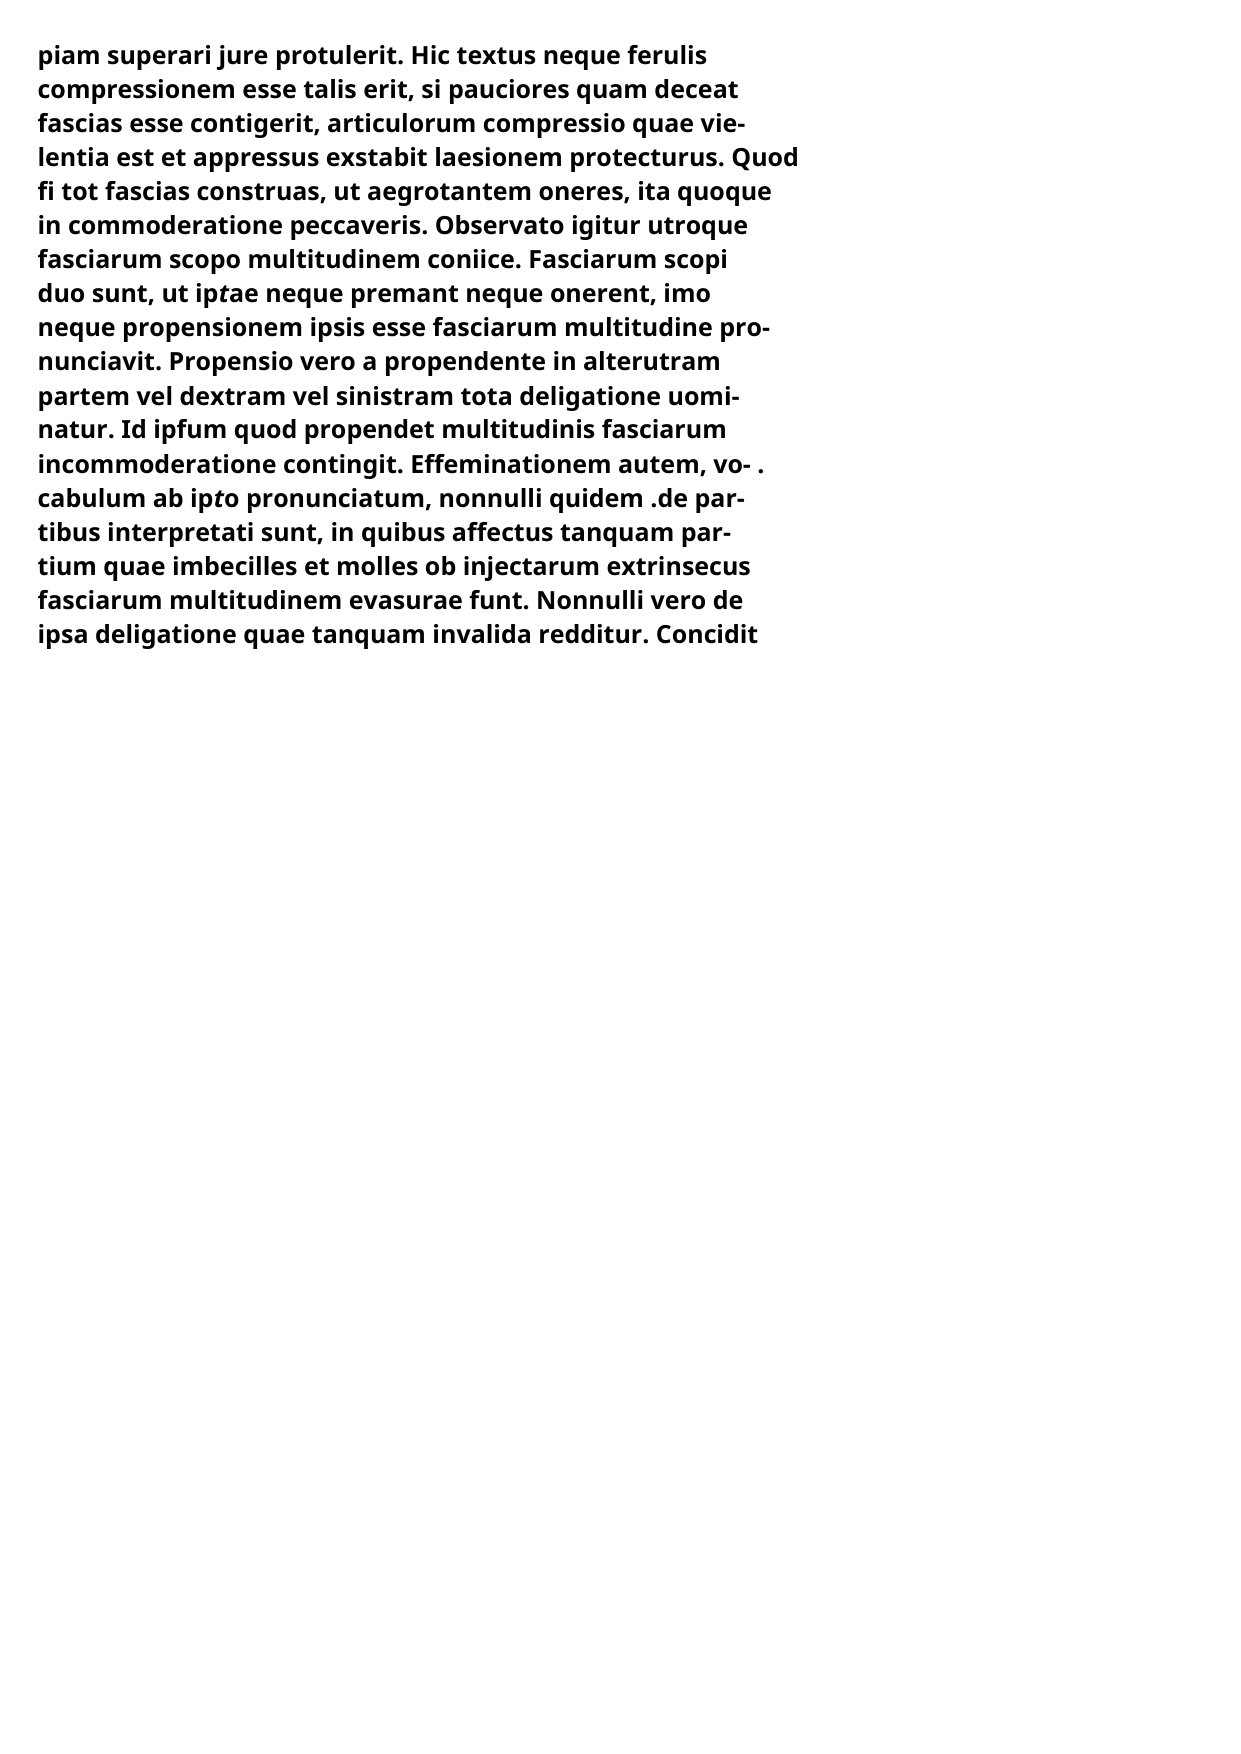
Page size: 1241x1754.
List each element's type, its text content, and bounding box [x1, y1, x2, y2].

text piam superari jure protulerit. Hic textus neque ferulis compressionem esse talis erit, si pauciores quam deceat fascias esse contigerit, articulorum compressio quae vie- lentia est et appressus exstabit laesionem protecturus. Quod fi tot fascias construas, ut aegrotantem oneres, ita quoque in commoderatione peccaveris. Observato igitur utroque fasciarum scopo multitudinem coniice. Fasciarum scopi duo sunt, ut iptae neque premant neque onerent, imo neque propensionem ipsis esse fasciarum multitudine pro- nunciavit. Propensio vero a propendente in alterutram partem vel dextram vel sinistram tota deligatione uomi- natur. Id ipfum quod propendet multitudinis fasciarum incommoderatione contingit. Effeminationem autem, vo- . cabulum ab ipto pronunciatum, nonnulli quidem .de par- tibus interpretati sunt, in quibus affectus tanquam par- tium quae imbecilles et molles ob injectarum extrinsecus fasciarum multitudinem evasurae funt. Nonnulli vero de ipsa deligatione quae tanquam invalida redditur. Concidit [37, 37, 1203, 651]
